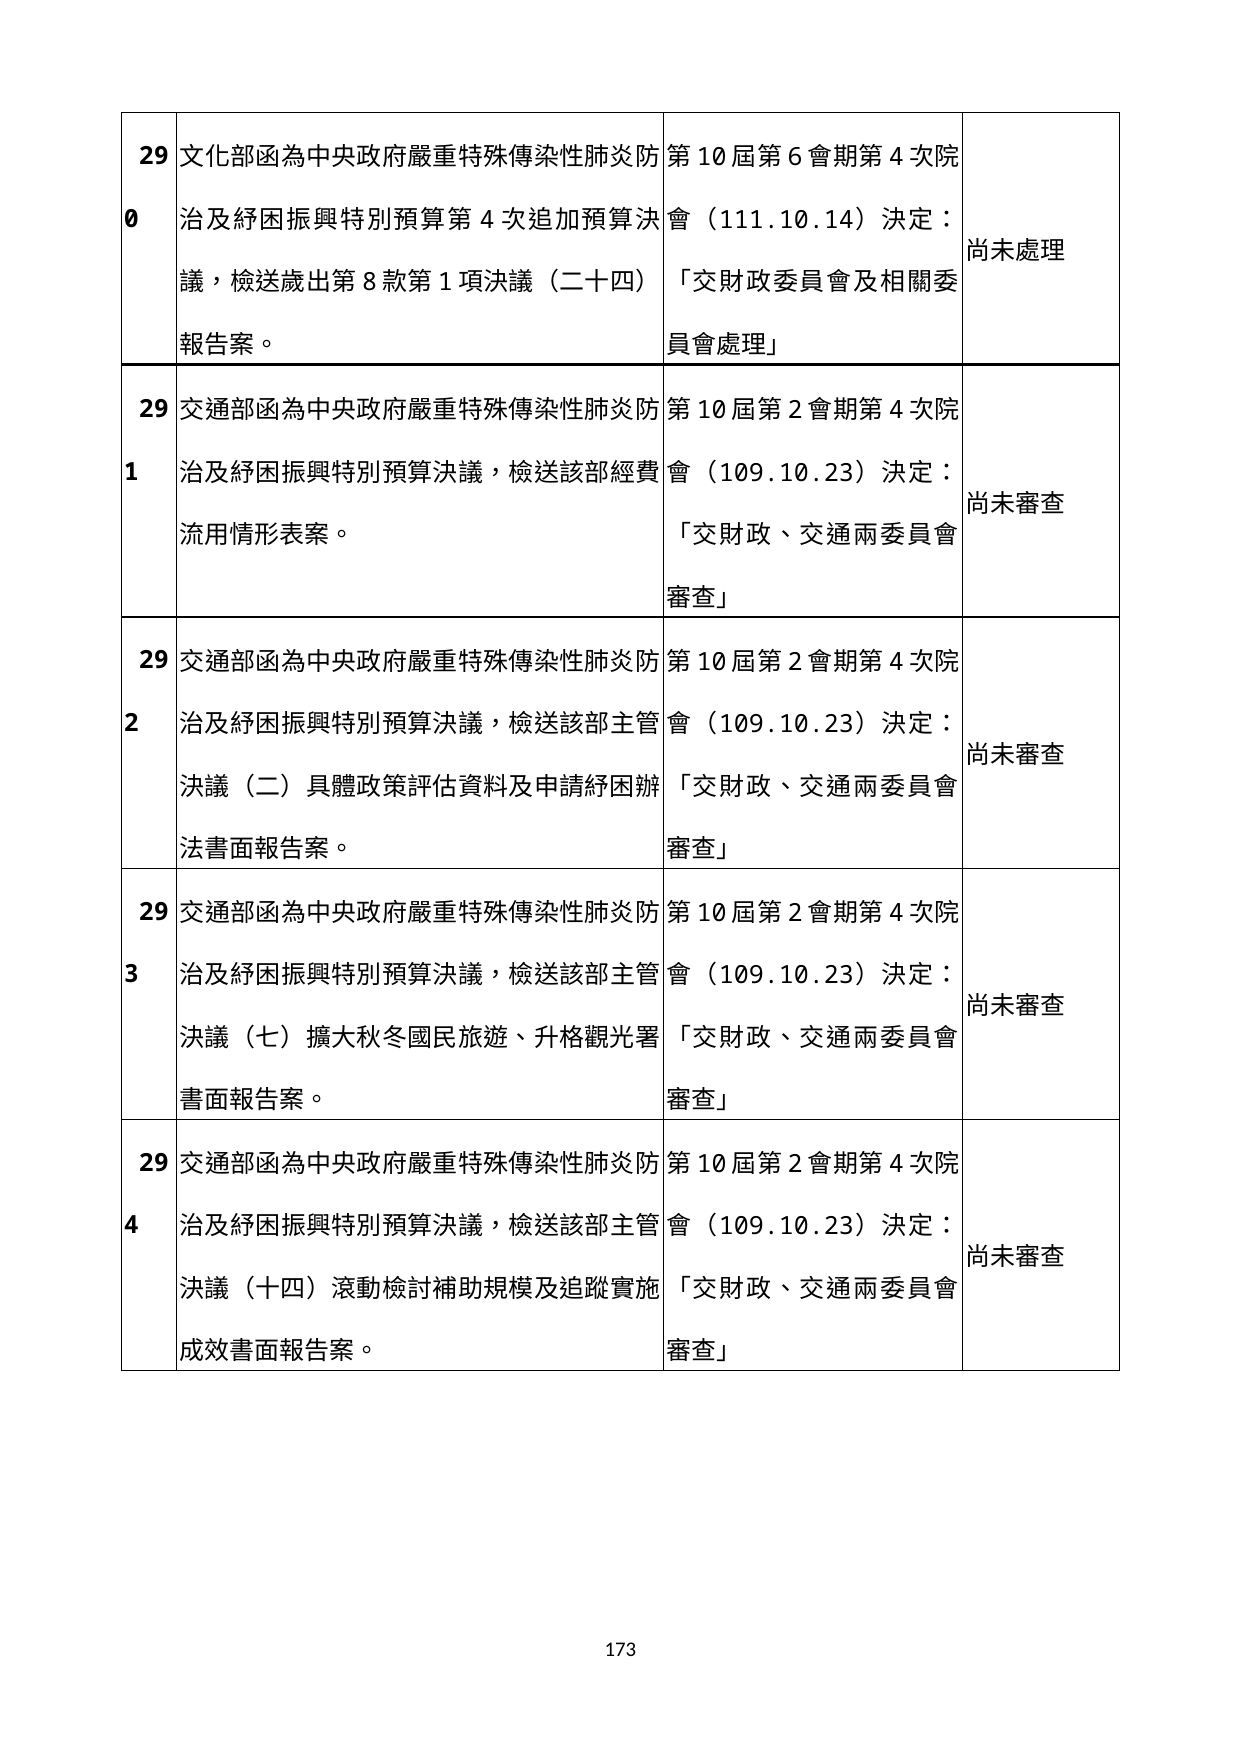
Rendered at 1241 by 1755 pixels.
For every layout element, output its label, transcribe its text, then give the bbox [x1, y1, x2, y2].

table_cell 第10屆第2會期第4次院會（109.10.23）決定：「交財政、交通兩委員會審查」 [664, 1120, 962, 1369]
table_cell 交通部函為中央政府嚴重特殊傳染性肺炎防治及紓困振興特別預算決議，檢送該部主管決議（十四）滾動檢討補助規模及追蹤實施成效書面報告案。 [177, 1120, 663, 1369]
table_cell [122, 1120, 176, 1369]
table_cell 第10屆第6會期第4次院會（111.10.14）決定：「交財政委員會及相關委員會處理」 [664, 113, 962, 363]
table_cell 尚未處理 [963, 113, 1119, 363]
table_cell 第10屆第2會期第4次院會（109.10.23）決定：「交財政、交通兩委員會審查」 [664, 869, 962, 1118]
table_cell [122, 113, 176, 363]
table_cell 交通部函為中央政府嚴重特殊傳染性肺炎防治及紓困振興特別預算決議，檢送該部主管決議（二）具體政策評估資料及申請紓困辦法書面報告案。 [177, 618, 663, 867]
table_cell 第10屆第2會期第4次院會（109.10.23）決定：「交財政、交通兩委員會審查」 [664, 366, 962, 616]
table_cell 尚未審查 [963, 1120, 1119, 1369]
table_cell [122, 869, 176, 1118]
table_cell 第10屆第2會期第4次院會（109.10.23）決定：「交財政、交通兩委員會審查」 [664, 618, 962, 867]
table_cell 尚未審查 [963, 366, 1119, 616]
table_cell 交通部函為中央政府嚴重特殊傳染性肺炎防治及紓困振興特別預算決議，檢送該部經費流用情形表案。 [177, 366, 663, 616]
table_cell [122, 366, 176, 616]
table_cell 交通部函為中央政府嚴重特殊傳染性肺炎防治及紓困振興特別預算決議，檢送該部主管決議（七）擴大秋冬國民旅遊、升格觀光署書面報告案。 [177, 869, 663, 1118]
table_cell 尚未審查 [963, 618, 1119, 867]
table_cell [122, 618, 176, 867]
table_cell 尚未審查 [963, 869, 1119, 1118]
table_cell 文化部函為中央政府嚴重特殊傳染性肺炎防治及紓困振興特別預算第4次追加預算決議，檢送歲出第8款第1項決議（二十四）報告案。 [177, 113, 663, 363]
